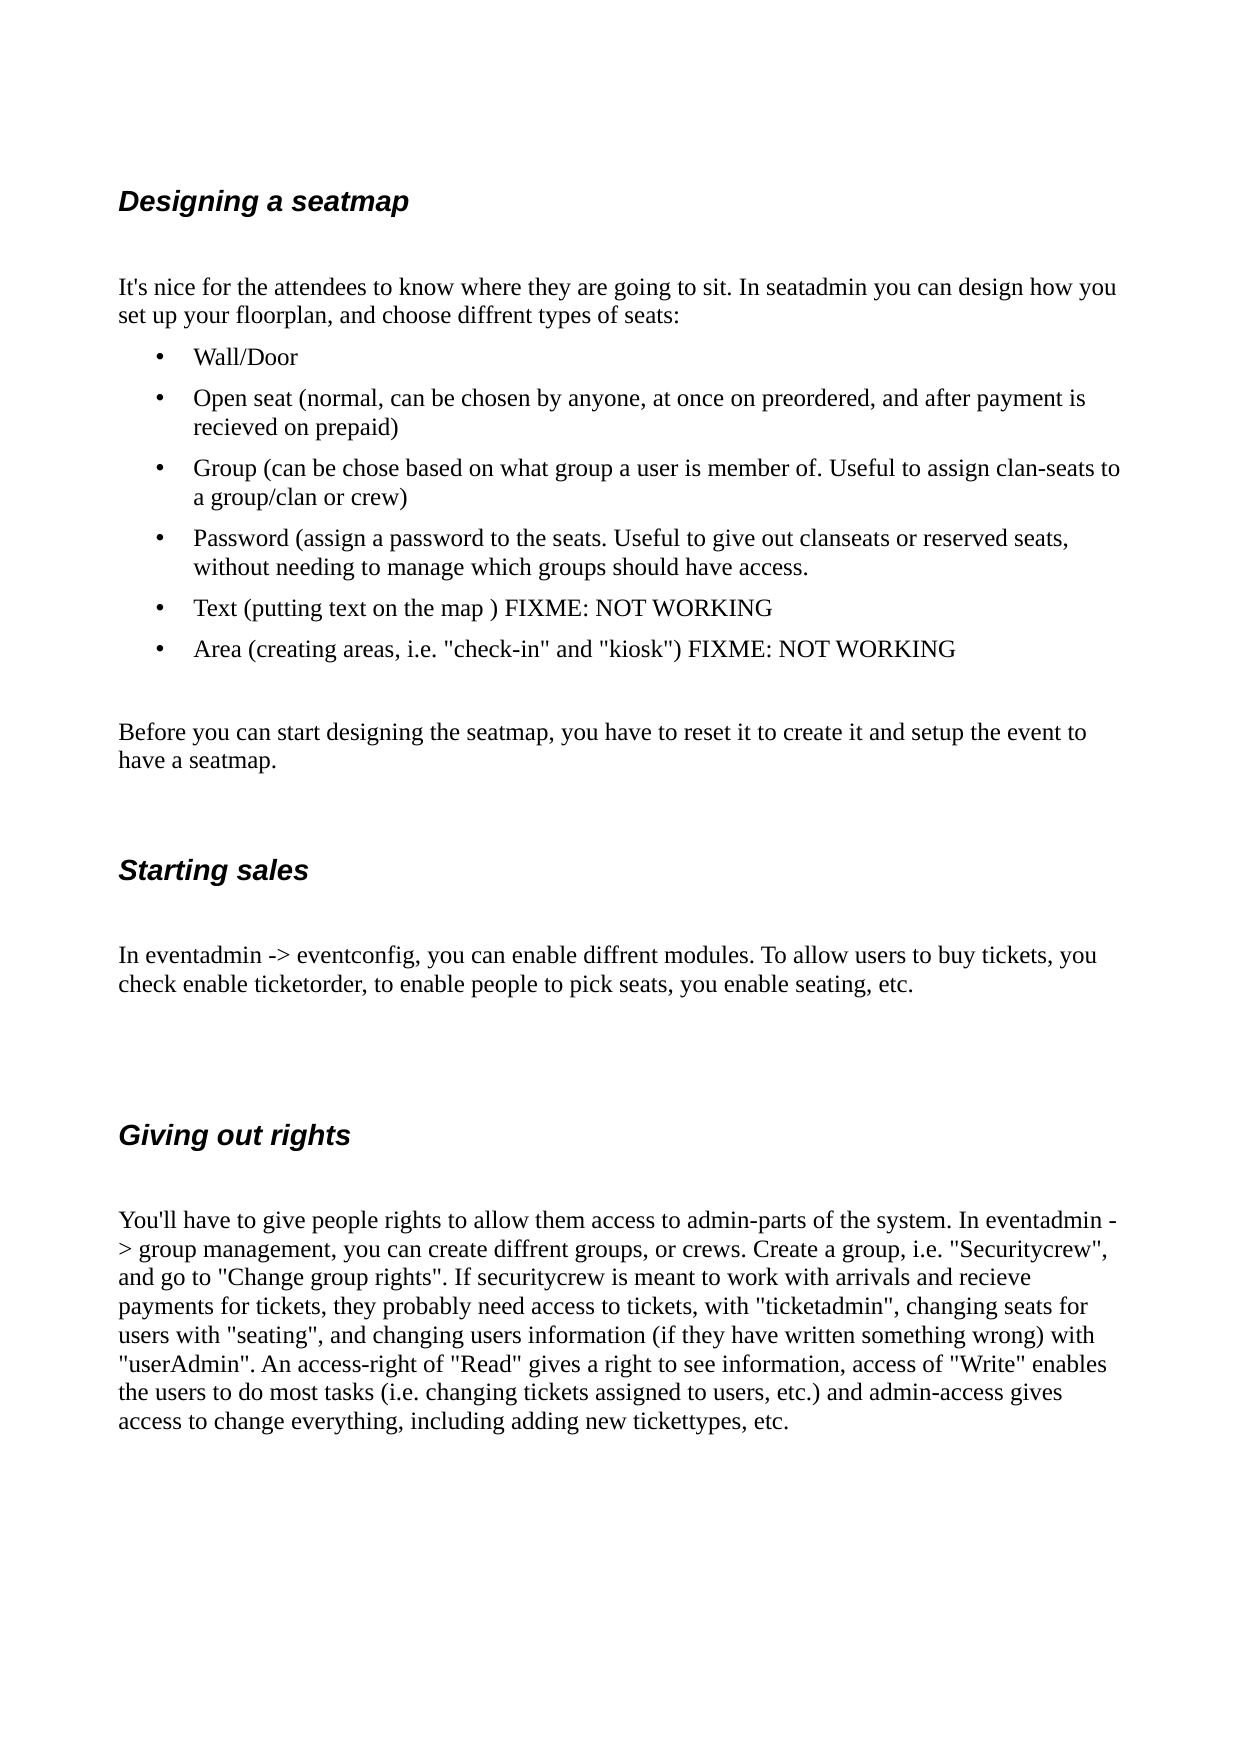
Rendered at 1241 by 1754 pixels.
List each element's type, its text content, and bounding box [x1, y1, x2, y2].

subtitle Designing a seatmap [118, 184, 1122, 218]
text It's nice for the attendees to know where they are going to sit. In seatadmin you can design how you set up your floorplan, and choose diffrent types of seats: [118, 272, 1122, 329]
subtitle Giving out rights [118, 1118, 1122, 1151]
subtitle Starting sales [118, 853, 1122, 886]
list Password (assign a password to the seats. Useful to give out clanseats or reserved seats, without needing to manage which groups should have access. [156, 523, 1122, 580]
list Wall/Door [156, 342, 1122, 370]
text Before you can start designing the seatmap, you have to reset it to create it and setup the event to have a seatmap. [118, 717, 1122, 774]
list Text (putting text on the map ) FIXME: NOT WORKING [156, 593, 1122, 622]
text You'll have to give people rights to allow them access to admin-parts of the system. In eventadmin -> group management, you can create diffrent groups, or crews. Create a group, i.e. "Securitycrew", and go to "Change group rights". If securitycrew is meant to work with arrivals and recieve payments for tickets, they probably need access to tickets, with "ticketadmin", changing seats for users with "seating", and changing users information (if they have written something wrong) with "userAdmin". An access-right of "Read" gives a right to see information, access of "Write" enables the users to do most tasks (i.e. changing tickets assigned to users, etc.) and admin-access gives access to change everything, including adding new tickettypes, etc. [118, 1205, 1122, 1435]
list Area (creating areas, i.e. "check-in" and "kiosk") FIXME: NOT WORKING [156, 634, 1122, 663]
text In eventadmin -> eventconfig, you can enable diffrent modules. To allow users to buy tickets, you check enable ticketorder, to enable people to pick seats, you enable seating, etc. [118, 940, 1122, 998]
list Open seat (normal, can be chosen by anyone, at once on preordered, and after payment is recieved on prepaid) [156, 383, 1122, 440]
list Group (can be chose based on what group a user is member of. Useful to assign clan-seats to a group/clan or crew) [156, 453, 1122, 510]
